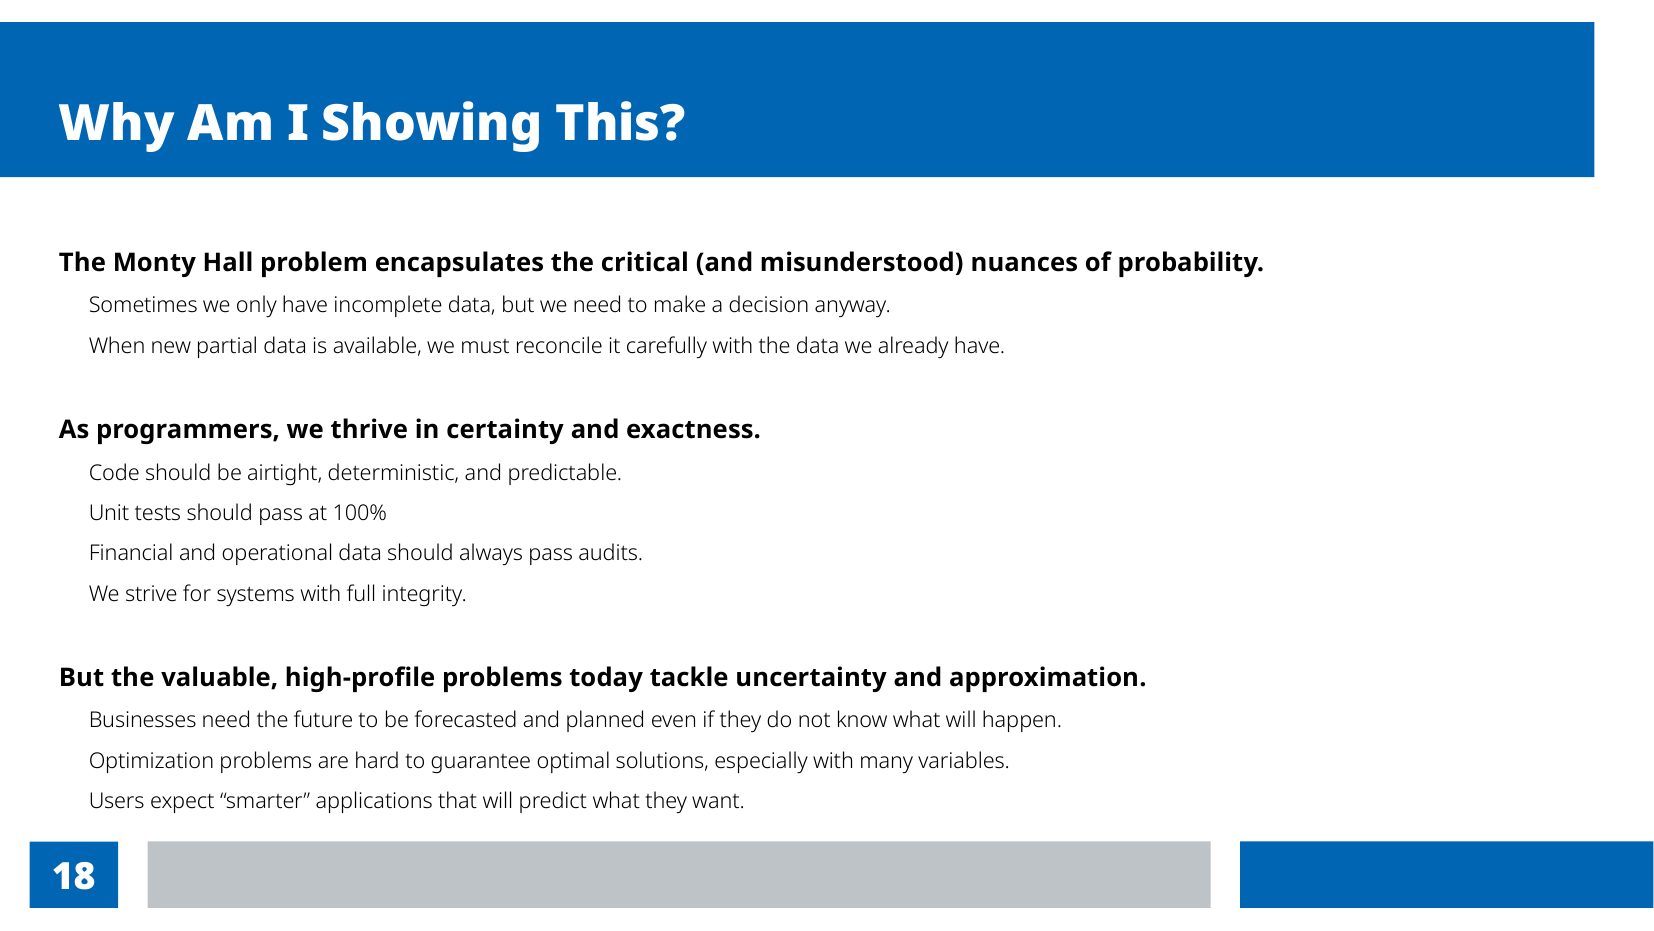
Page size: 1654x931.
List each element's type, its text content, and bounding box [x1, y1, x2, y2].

title Why Am I Showing This? [59, 44, 1595, 156]
text_box [59, 243, 1565, 820]
